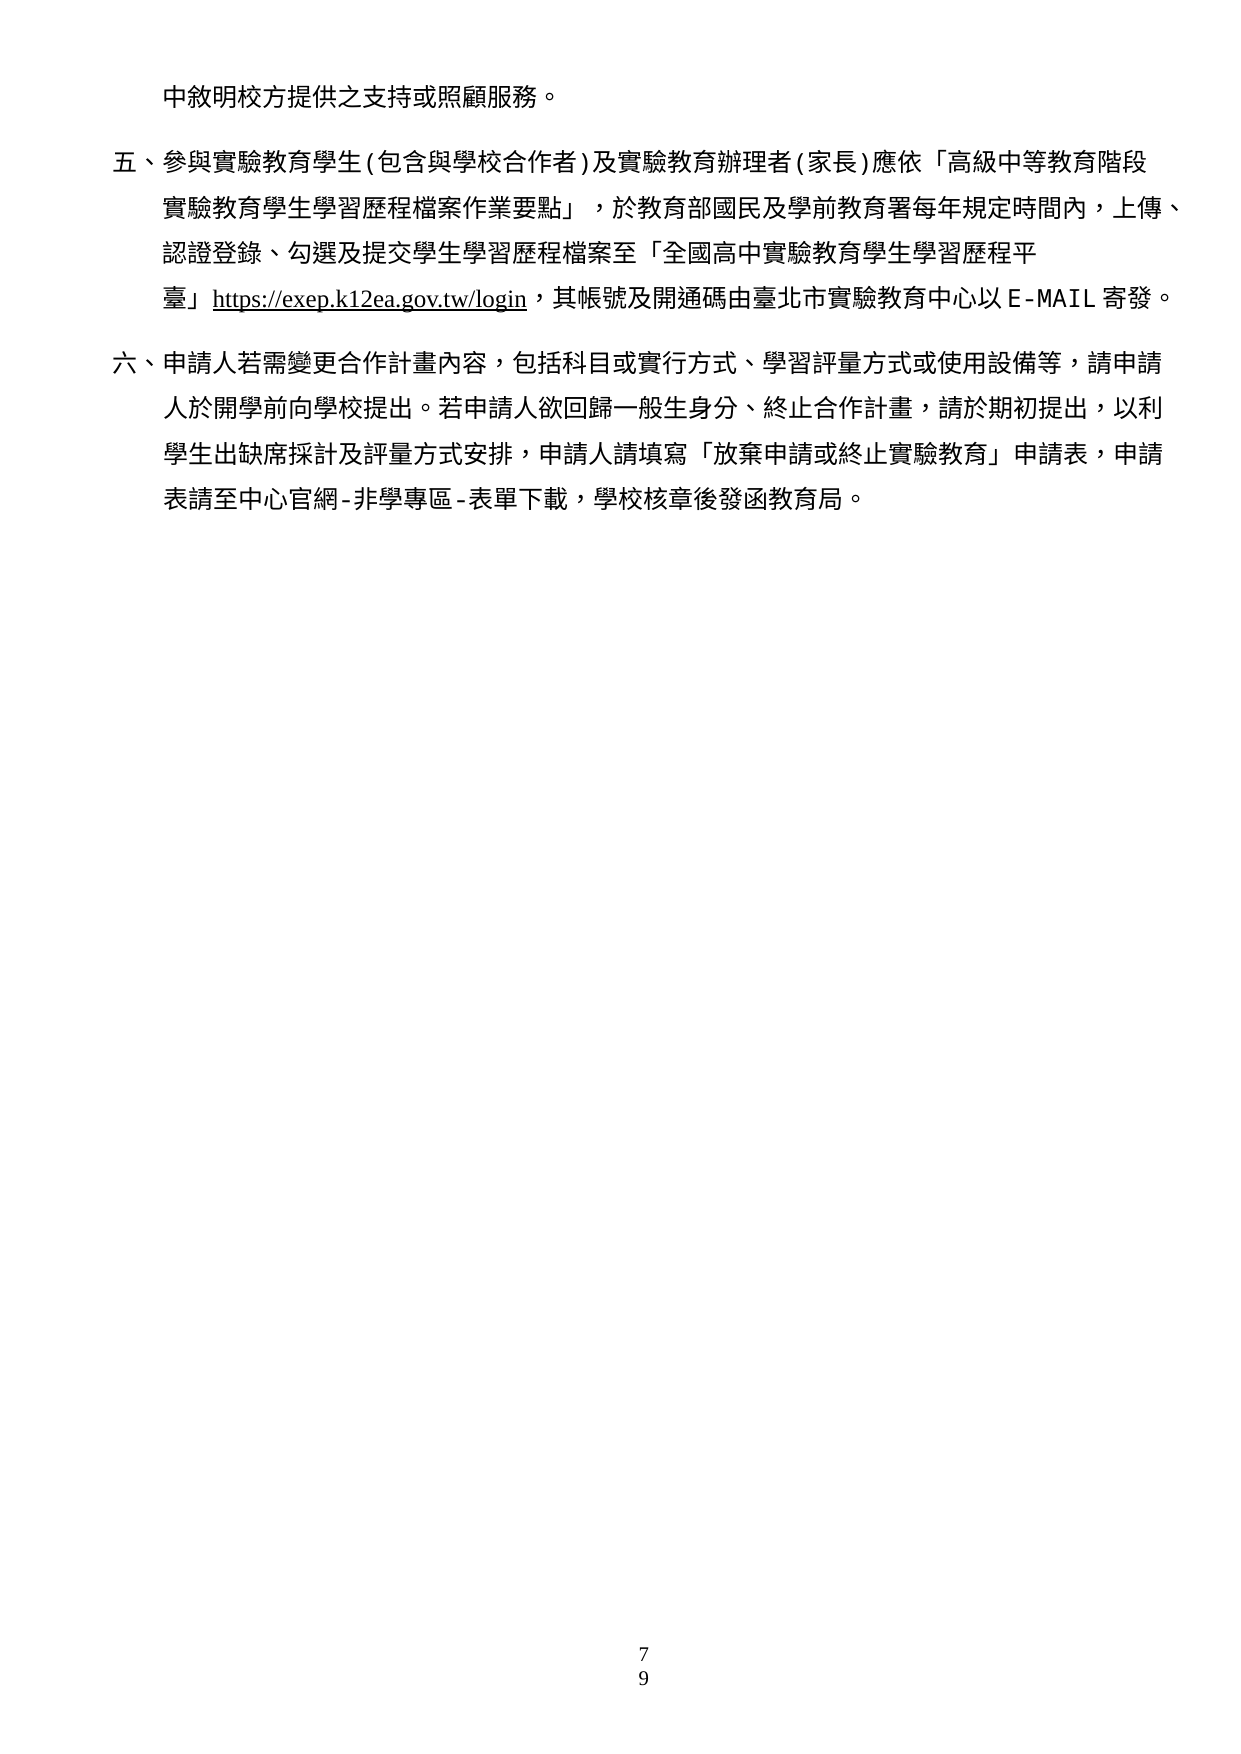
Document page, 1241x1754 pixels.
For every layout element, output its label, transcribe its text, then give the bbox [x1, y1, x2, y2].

text 五、參與實驗教育學生(包含與學校合作者)及實驗教育辦理者(家長)應依「高級中等教育階段實驗教育學生學習歷程檔案作業要點」，於教育部國民及學前教育署每年規定時間內，上傳、認證登錄、勾選及提交學生學習歷程檔案至「全國高中實驗教育學生學習歷程平臺」https://exep.k12ea.gov.tw/login，其帳號及開通碼由臺北市實驗教育中心以E-MAIL寄發。 [112, 143, 1167, 315]
text 中敘明校方提供之支持或照顧服務。 [112, 78, 1167, 114]
text 六、申請人若需變更合作計畫內容，包括科目或實行方式、學習評量方式或使用設備等，請申請人於開學前向學校提出。若申請人欲回歸一般生身分、終止合作計畫，請於期初提出，以利學生出缺席採計及評量方式安排，申請人請填寫「放棄申請或終止實驗教育」申請表，申請表請至中心官網-非學專區-表單下載，學校核章後發函教育局。 [113, 343, 1167, 516]
